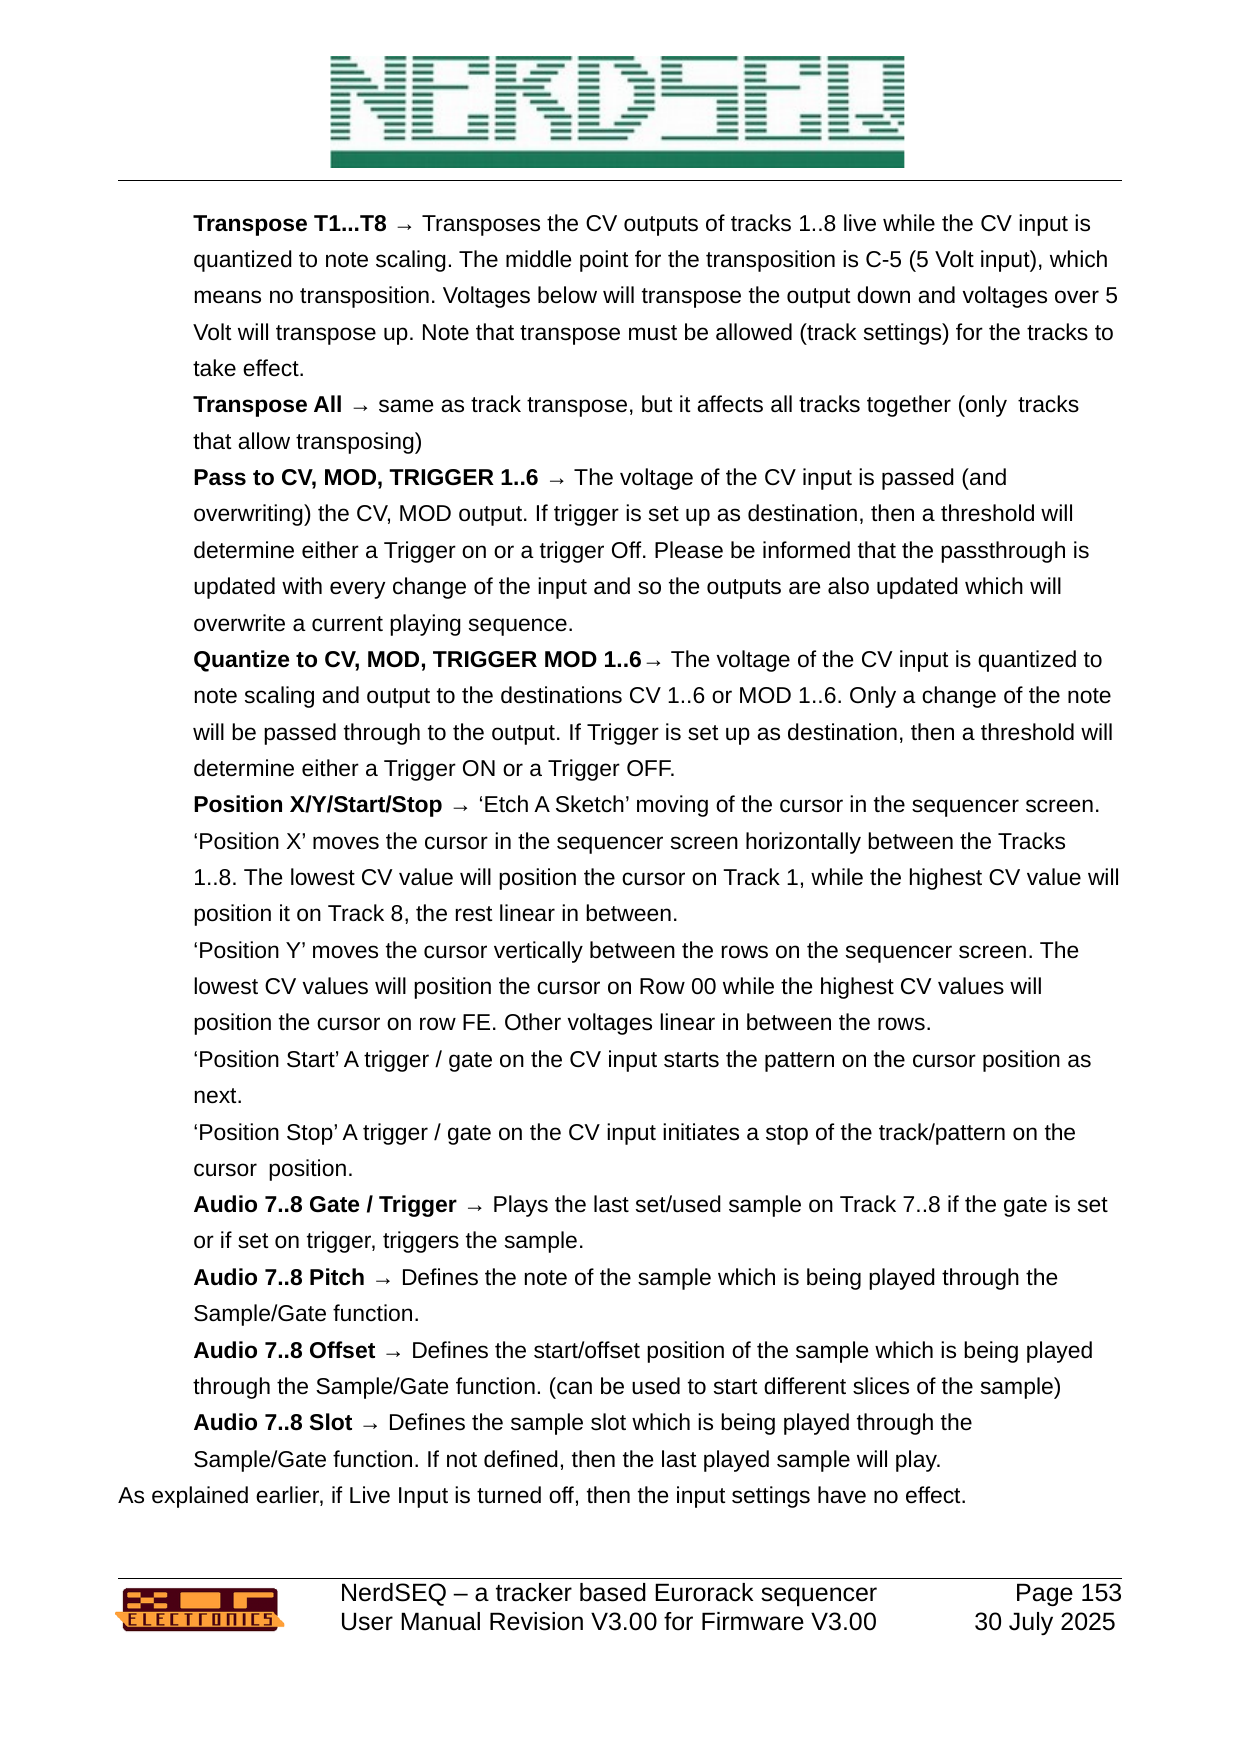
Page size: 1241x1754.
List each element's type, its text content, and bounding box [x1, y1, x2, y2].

text Quantize to CV, MOD, TRIGGER MOD 1..6→ The voltage of the CV input is quantized to note scaling and output to the destinations CV 1..6 or MOD 1..6. Only a change of the note will be passed through to the output. If Trigger is set up as destination, then a threshold will determine either a Trigger ON or a Trigger OFF. [118, 646, 1122, 781]
text ‘Position Y’ moves the cursor vertically between the rows on the sequencer screen. The lowest CV values will position the cursor on Row 00 while the highest CV values will position the cursor on row FE. Other voltages linear in between the rows. [118, 937, 1122, 1036]
list Transpose T1...T8 → Transposes the CV outputs of tracks 1..8 live while the CV input is quantized to note scaling. The middle point for the transposition is C-5 (5 Volt input), which means no transposition. Voltages below will transpose the output down and voltages over 5 Volt will transpose up. Note that transpose must be allowed (track settings) for the tracks to take effect. [156, 209, 1122, 381]
text Audio 7..8 Slot → Defines the sample slot which is being played through the Sample/Gate function. If not defined, then the last played sample will play. [118, 1409, 1122, 1472]
text Transpose All → same as track transpose, but it affects all tracks together (only tracks that allow transposing) [193, 391, 1122, 454]
picture [330, 56, 905, 168]
text As explained earlier, if Live Input is turned off, then the input settings have no effect. [118, 1482, 1122, 1508]
text Pass to CV, MOD, TRIGGER 1..6 → The voltage of the CV input is passed (and overwriting) the CV, MOD output. If trigger is set up as destination, then a threshold will determine either a Trigger on or a trigger Off. Please be informed that the passthrough is updated with every change of the input and so the outputs are also updated which will overwrite a current playing sequence. [118, 464, 1122, 636]
text ‘Position X’ moves the cursor in the sequencer screen horizontally between the Tracks 1..8. The lowest CV value will position the cursor on Track 1, while the highest CV value will position it on Track 8, the rest linear in between. [118, 828, 1122, 927]
text ‘Position Start’ A trigger / gate on the CV input starts the pattern on the cursor position as next. [118, 1046, 1122, 1108]
text Audio 7..8 Gate / Trigger → Plays the last set/used sample on Track 7..8 if the gate is set or if set on trigger, triggers the sample. [118, 1191, 1122, 1254]
text ‘Position Stop’ A trigger / gate on the CV input initiates a stop of the track/pattern on the cursor position. [118, 1118, 1122, 1181]
text Position X/Y/Start/Stop → ‘Etch A Sketch’ moving of the cursor in the sequencer screen. [118, 791, 1122, 818]
picture [115, 1584, 285, 1634]
text Audio 7..8 Pitch → Defines the note of the sample which is being played through the Sample/Gate function. [118, 1264, 1122, 1327]
text Audio 7..8 Offset → Defines the start/offset position of the sample which is being played through the Sample/Gate function. (can be used to start different slices of the sample) [193, 1337, 1122, 1399]
